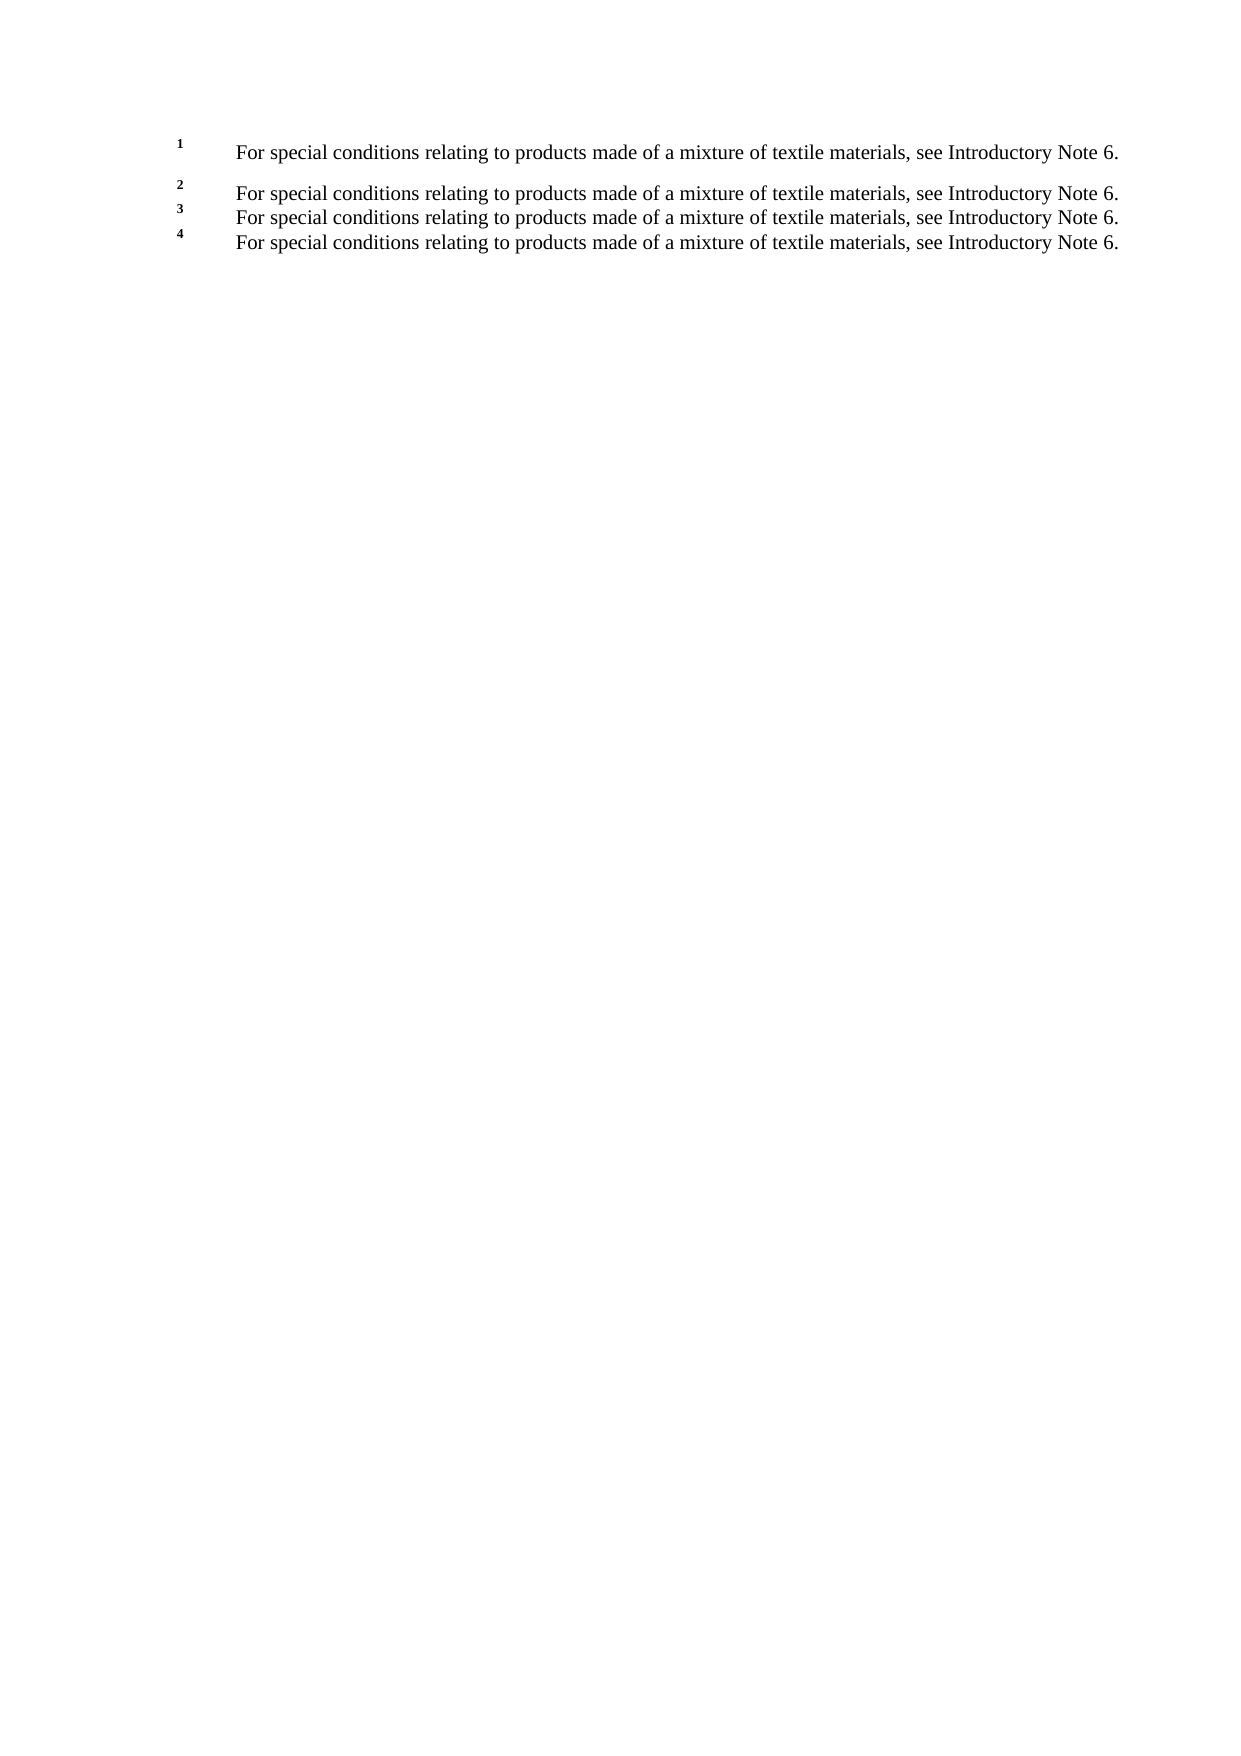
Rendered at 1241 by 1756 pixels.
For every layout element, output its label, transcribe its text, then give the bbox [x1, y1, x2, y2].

text 2 For special conditions relating to products made of a mixture of textile materials, see Introductory Note 6. [177, 181, 1134, 205]
text 1 For special conditions relating to products made of a mixture of textile materials, see Introductory Note 6. [177, 139, 1134, 165]
text 4 For special conditions relating to products made of a mixture of textile materials, see Introductory Note 6. [177, 229, 1134, 254]
text 3 For special conditions relating to products made of a mixture of textile materials, see Introductory Note 6. [177, 205, 1134, 229]
